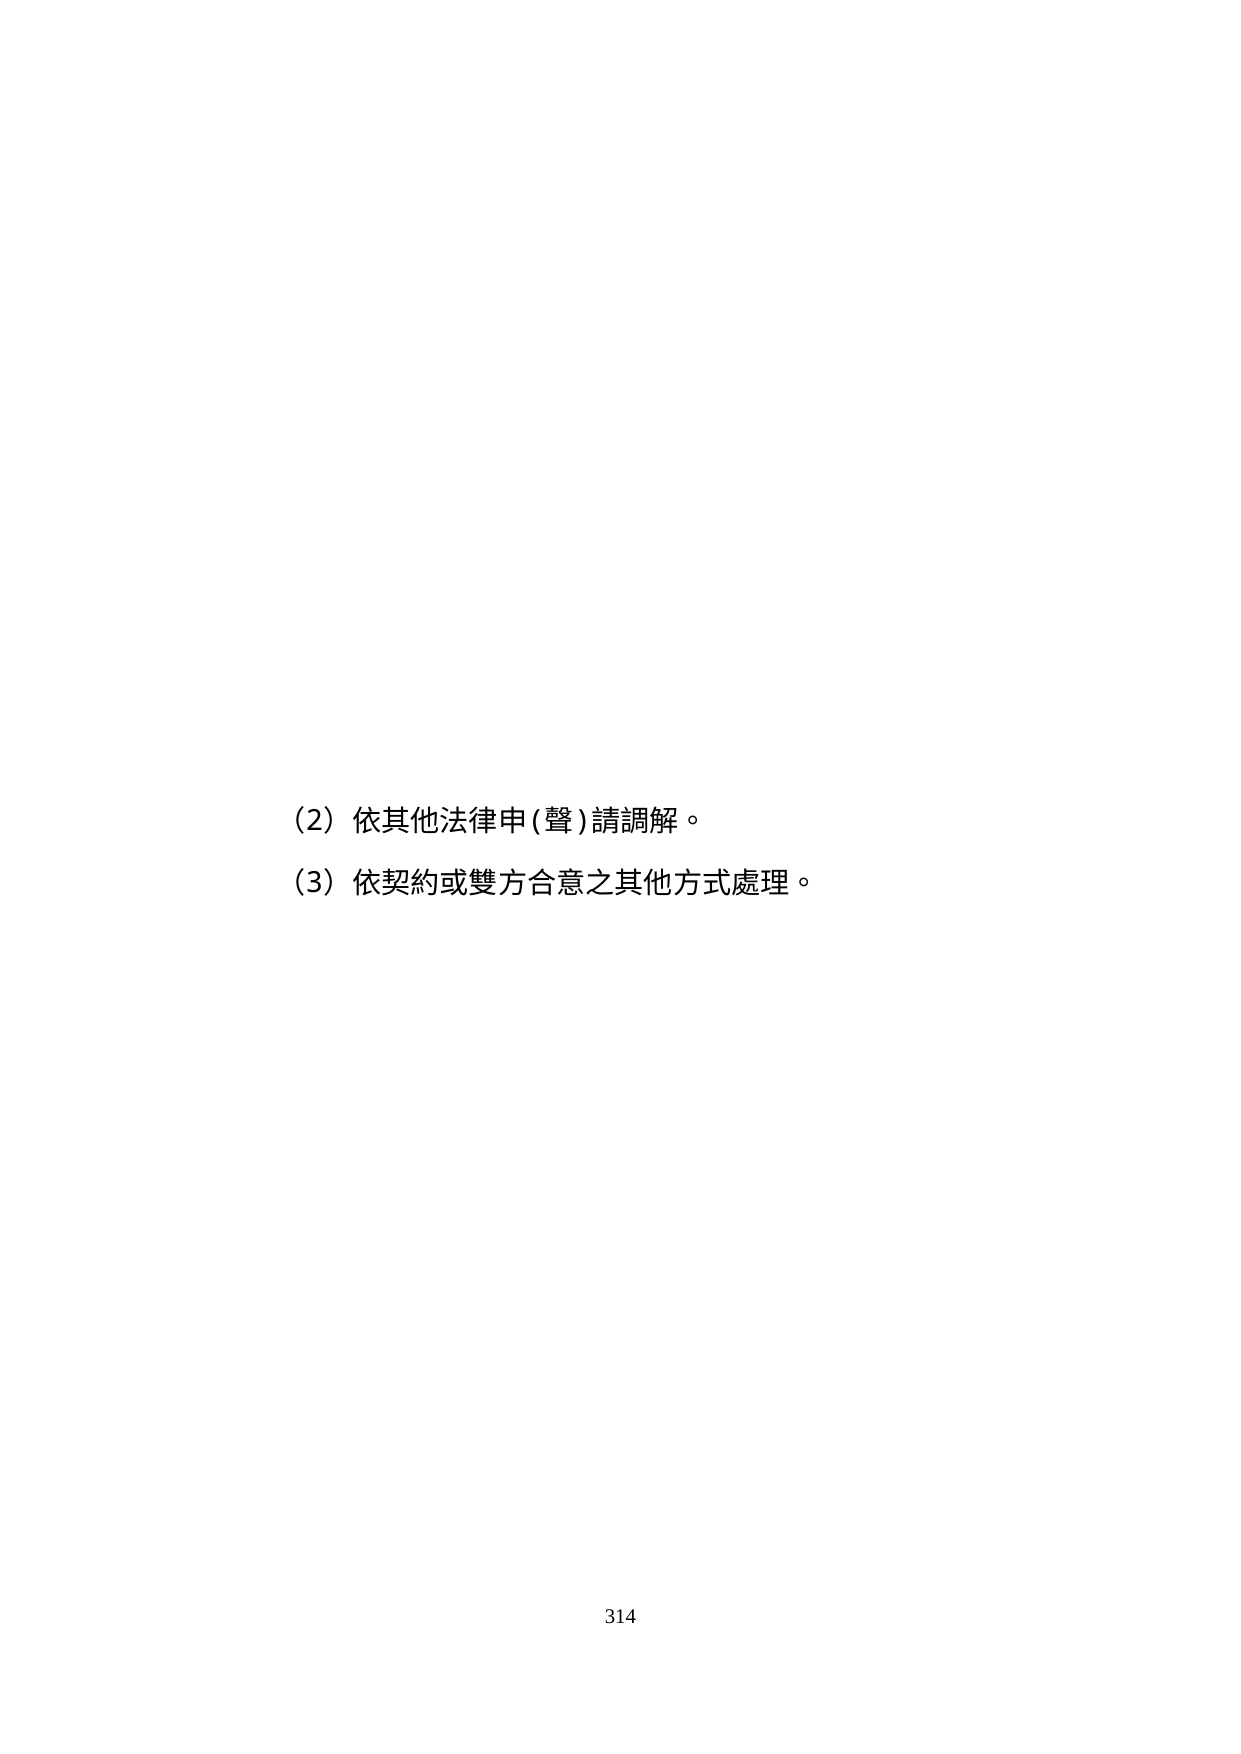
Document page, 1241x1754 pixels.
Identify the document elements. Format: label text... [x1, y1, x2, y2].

list 依契約或雙方合意之其他方式處理。 [276, 839, 1053, 902]
list 依其他法律申(聲)請調解。 [276, 777, 1053, 839]
